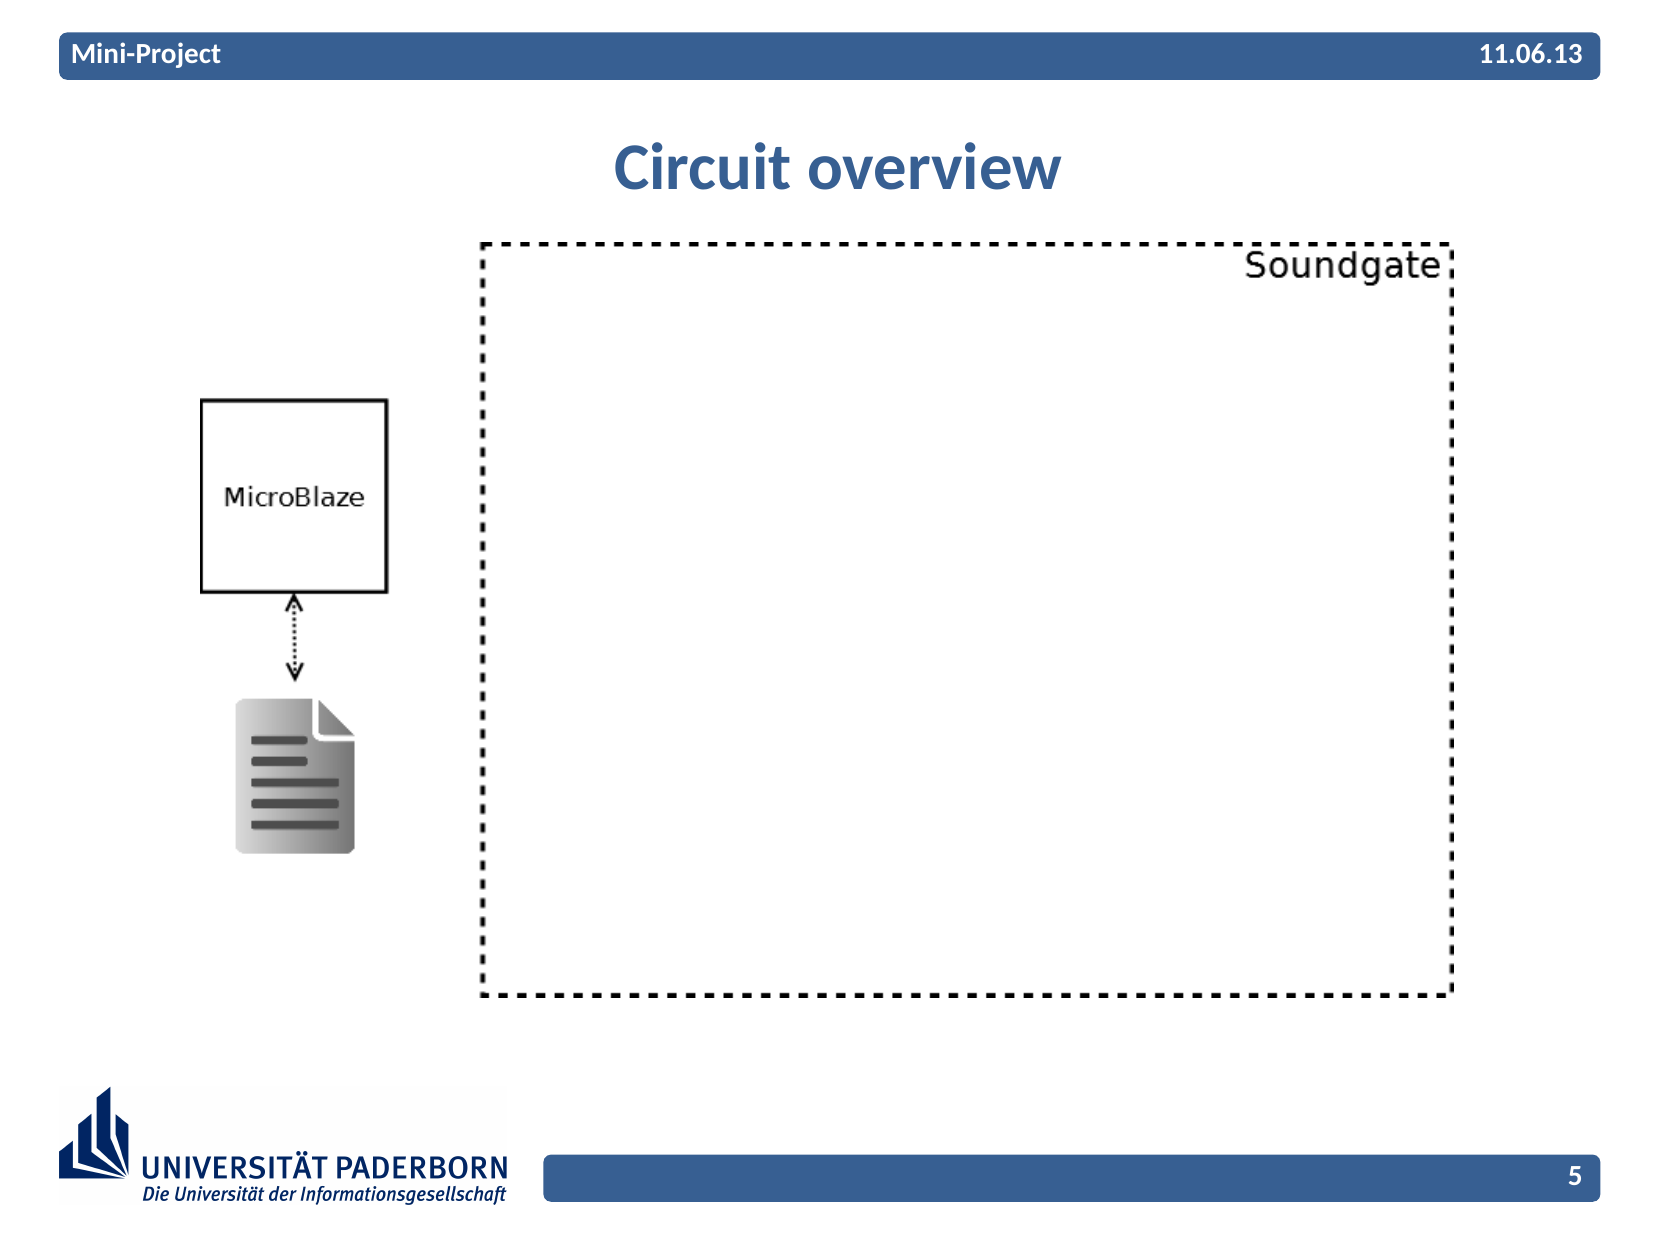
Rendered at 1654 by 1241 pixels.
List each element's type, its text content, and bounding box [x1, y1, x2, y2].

title Circuit overview [82, 121, 1595, 225]
picture [200, 242, 1454, 998]
picture [59, 1086, 507, 1205]
